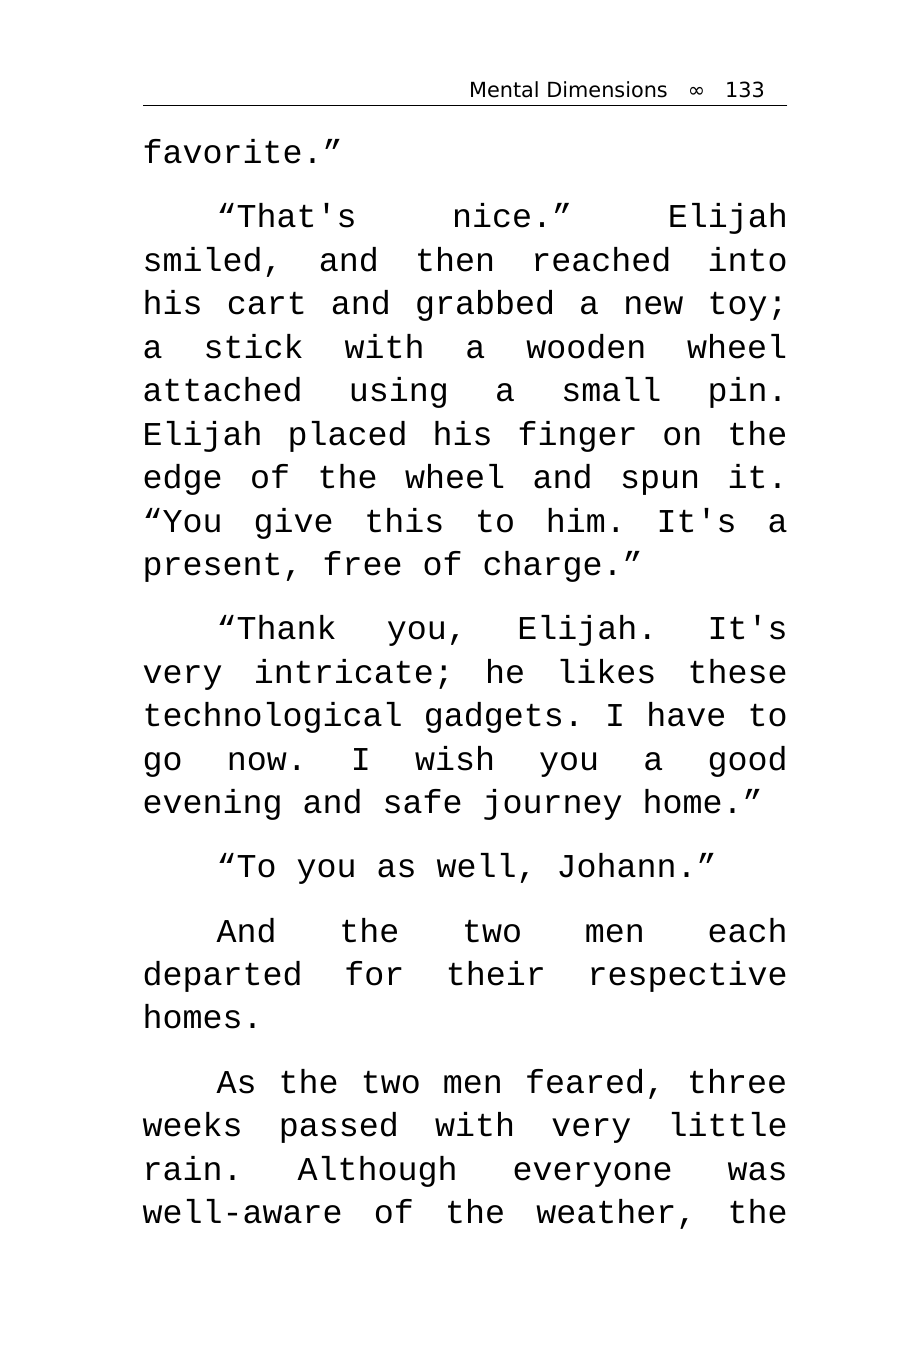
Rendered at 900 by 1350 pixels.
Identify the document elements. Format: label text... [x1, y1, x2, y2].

text “To you as well, Johann.” [142, 850, 787, 888]
text As the two men feared, three weeks passed with very little rain. Although everyone was well-aware of the weather, the [142, 1065, 787, 1233]
text And the two men each departed for their respective homes. [142, 914, 787, 1039]
text “That's nice.” Elijah smiled, and then reached into his cart and grabbed a new toy; a stick with a wooden wheel attached using a small pin. Elijah placed his finger on the edge of the wheel and spun it. “You give this to him. It's a present, free of charge.” [142, 200, 787, 586]
text favorite.” [142, 136, 787, 174]
text “Thank you, Elijah. It's very intricate; he likes these technological gadgets. I have to go now. I wish you a good evening and safe journey home.” [142, 612, 787, 823]
